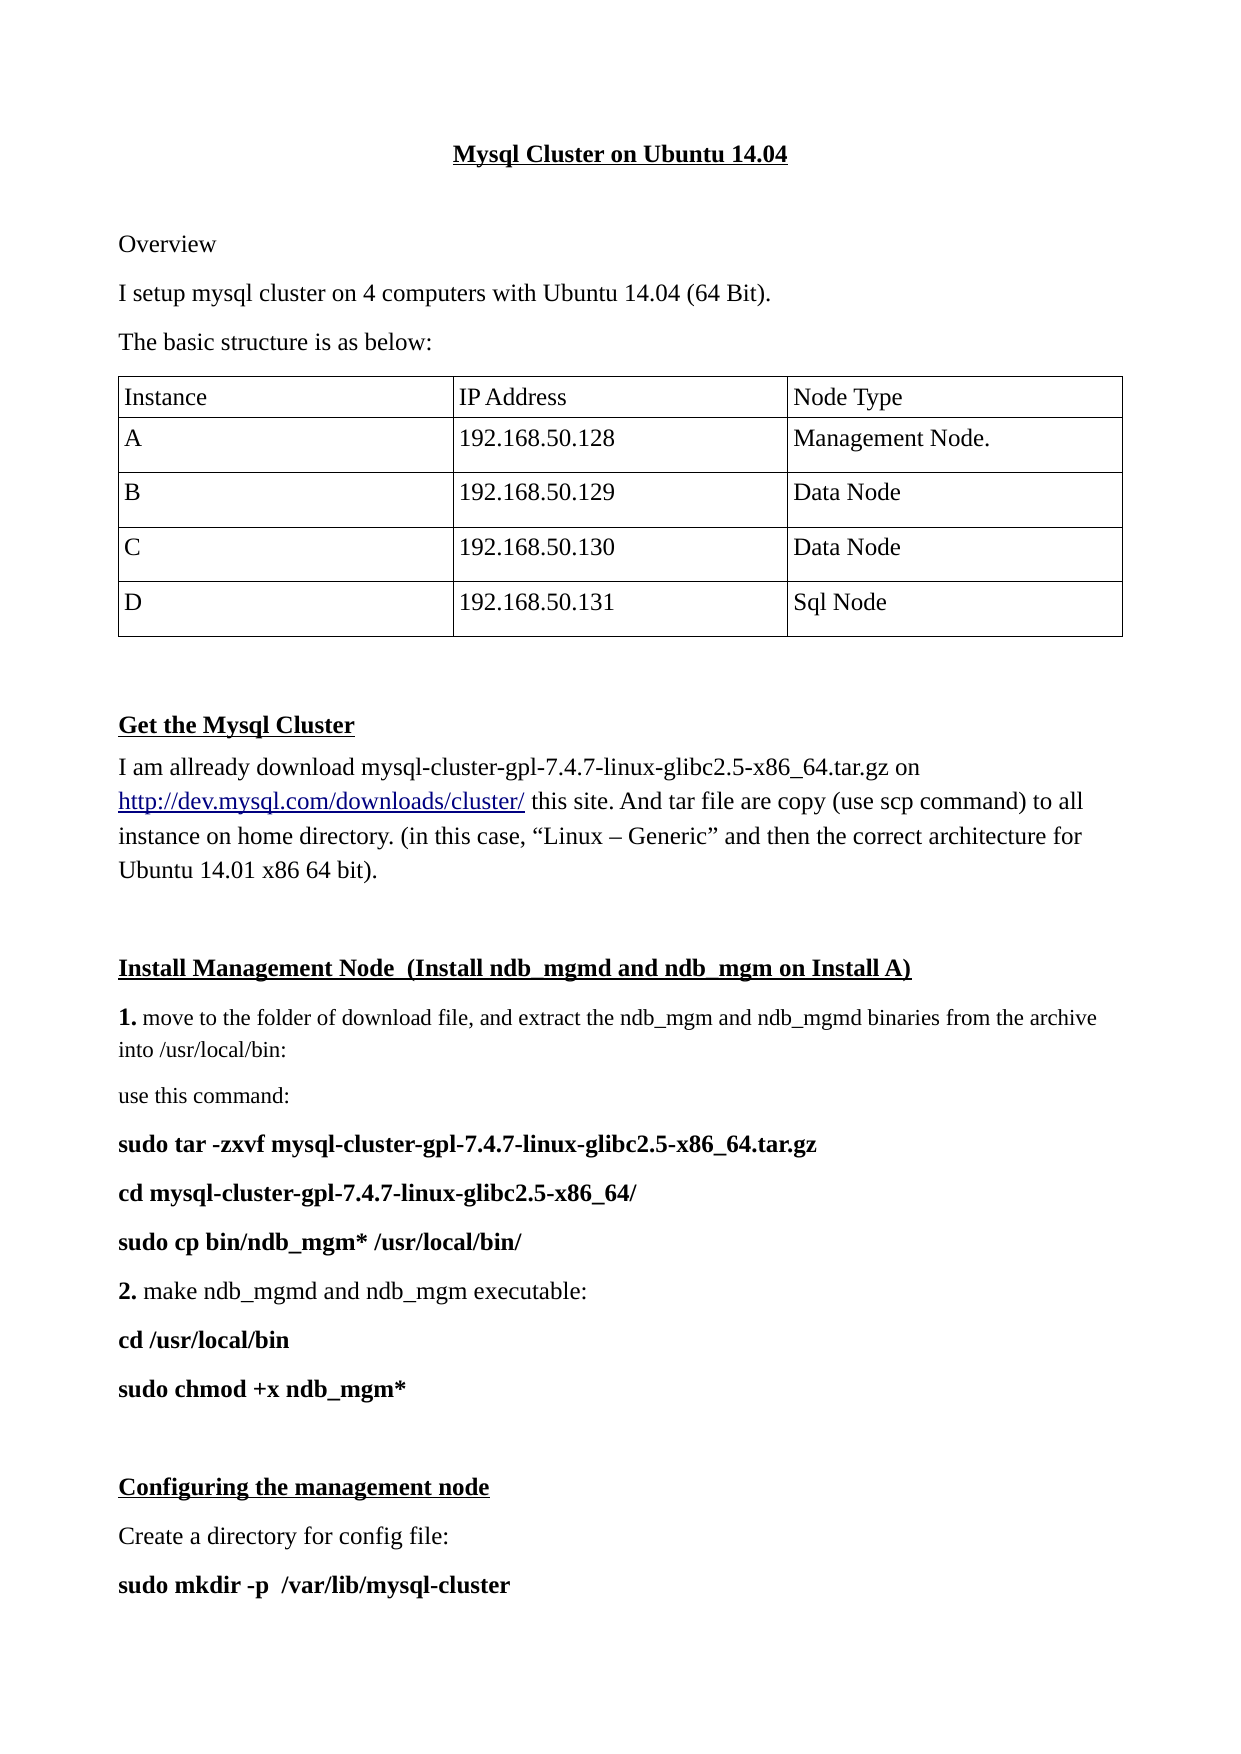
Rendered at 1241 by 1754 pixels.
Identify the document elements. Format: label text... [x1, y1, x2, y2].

text sudo tar -zxvf mysql-cluster-gpl-7.4.7-linux-glibc2.5-x86_64.tar.gz [118, 1129, 1122, 1157]
text I am allready download mysql-cluster-gpl-7.4.7-linux-glibc2.5-x86_64.tar.gz on http://dev.mysql.com/downloads/cluster/ this site. And tar file are copy (use scp command) to all instance on home directory. (in this case, “Linux – Generic” and then the correct architecture for Ubuntu 14.01 x86 64 bit). [118, 752, 1122, 884]
text sudo cp bin/ndb_mgm* /usr/local/bin/ [118, 1227, 1122, 1256]
table_cell 192.168.50.130 [454, 528, 787, 581]
table_cell Management Node. [788, 418, 1122, 472]
table_cell 192.168.50.128 [454, 418, 787, 472]
text 1. move to the folder of download file, and extract the ndb_mgm and ndb_mgmd binaries from the archive into /usr/local/bin: [118, 1002, 1122, 1063]
text The basic structure is as below: [118, 327, 1122, 356]
table_cell D [119, 582, 453, 636]
text cd mysql-cluster-gpl-7.4.7-linux-glibc2.5-x86_64/ [118, 1178, 1122, 1206]
table_cell 192.168.50.129 [454, 473, 787, 527]
text Overview [118, 229, 1122, 258]
table_cell 192.168.50.131 [454, 582, 787, 636]
subtitle Get the Mysql Cluster [118, 711, 1122, 739]
text Configuring the management node [118, 1472, 1122, 1501]
table_cell B [119, 473, 453, 527]
text sudo mkdir -p /var/lib/mysql-cluster [118, 1570, 1122, 1599]
table_header Instance [119, 377, 453, 417]
table_cell Data Node [788, 473, 1122, 527]
table_cell A [119, 418, 453, 472]
text 2. make ndb_mgmd and ndb_mgm executable: [118, 1276, 1122, 1304]
text sudo chmod +x ndb_mgm* [118, 1374, 1122, 1403]
table_cell Sql Node [788, 582, 1122, 636]
text Install Management Node (Install ndb_mgmd and ndb_mgm on Install A) [118, 953, 1122, 982]
text cd /usr/local/bin [118, 1325, 1122, 1354]
table_cell C [119, 528, 453, 581]
table_header Node Type [788, 377, 1122, 417]
table_header IP Address [454, 377, 787, 417]
table_cell Data Node [788, 528, 1122, 581]
subtitle Mysql Cluster on Ubuntu 14.04 [118, 139, 1122, 168]
text use this command: [118, 1082, 1122, 1109]
text I setup mysql cluster on 4 computers with Ubuntu 14.04 (64 Bit). [118, 278, 1122, 307]
text Create a directory for config file: [118, 1521, 1122, 1550]
